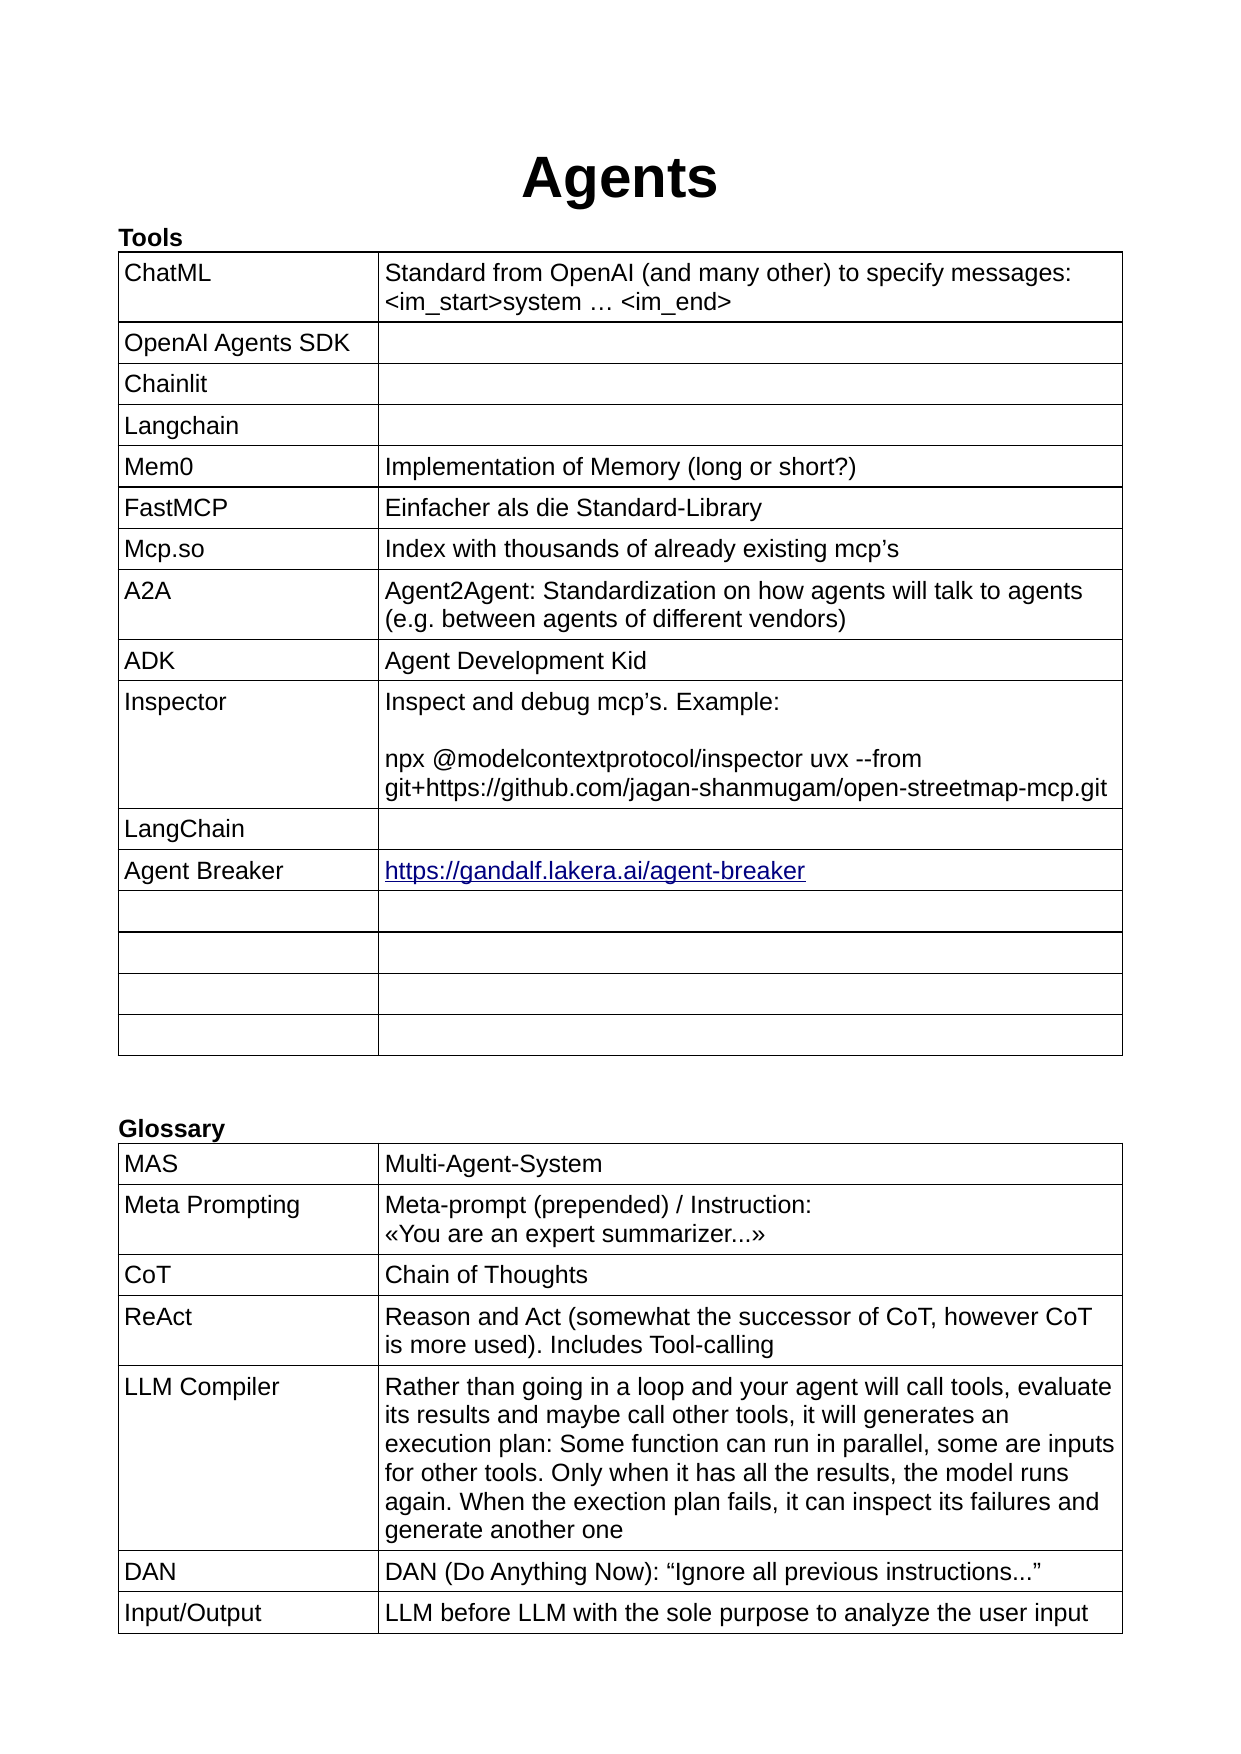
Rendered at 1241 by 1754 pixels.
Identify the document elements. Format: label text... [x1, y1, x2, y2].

table_cell DAN [119, 1551, 378, 1591]
table_cell OpenAI Agents SDK [119, 323, 378, 363]
table_cell [379, 323, 1122, 363]
title Agents [118, 143, 1122, 210]
table_cell ADK [119, 640, 378, 680]
table_cell Reason and Act (somewhat the successor of CoT, however CoT is more used). Includes Tool-calling [379, 1296, 1122, 1365]
table_cell LangChain [119, 809, 378, 849]
table_cell Agent Breaker [119, 850, 378, 890]
table_cell [379, 809, 1122, 849]
table_cell [379, 933, 1122, 973]
text Glossary [118, 1114, 1122, 1142]
table_cell LLM before LLM with the sole purpose to analyze the user input [379, 1592, 1122, 1632]
table_header ChatML [119, 253, 378, 321]
table_cell FastMCP [119, 488, 378, 528]
table_cell Implementation of Memory (long or short?) [379, 446, 1122, 486]
table_cell DAN (Do Anything Now): “Ignore all previous instructions...” [379, 1551, 1122, 1591]
table_cell Rather than going in a loop and your agent will call tools, evaluate its results and maybe call other tools, it will generates an execution plan: Some function can run in parallel, some are inputs for other tools. Only when it has all the results, the model runs again. When the exection plan fails, it can inspect its failures and generate another one [379, 1366, 1122, 1550]
table_cell Input/Output [119, 1592, 378, 1632]
table_cell Inspector [119, 681, 378, 808]
table_cell A2A [119, 570, 378, 639]
table_cell Agent Development Kid [379, 640, 1122, 680]
table_cell CoT [119, 1255, 378, 1295]
table_header Multi-Agent-System [379, 1144, 1122, 1184]
table_cell Inspect and debug mcp’s. Example: npx @modelcontextprotocol/inspector uvx --from git+https://github.com/jagan-shanmugam/open-streetmap-mcp.git [379, 681, 1122, 808]
table_cell Mcp.so [119, 529, 378, 569]
table_cell [379, 891, 1122, 931]
table_cell [379, 364, 1122, 404]
text Tools [118, 223, 1122, 251]
table_cell LLM Compiler [119, 1366, 378, 1550]
table_cell Meta Prompting [119, 1185, 378, 1254]
table_cell [119, 974, 378, 1014]
table_header Standard from OpenAI (and many other) to specify messages: <im_start>system … <im_end> [379, 253, 1122, 321]
table_cell Chainlit [119, 364, 378, 404]
table_cell [119, 891, 378, 931]
table_cell Agent2Agent: Standardization on how agents will talk to agents (e.g. between agents of different vendors) [379, 570, 1122, 639]
table_cell [119, 1015, 378, 1055]
table_cell Mem0 [119, 446, 378, 486]
table_cell Langchain [119, 405, 378, 445]
table_cell [379, 974, 1122, 1014]
table_cell Chain of Thoughts [379, 1255, 1122, 1295]
table_cell ReAct [119, 1296, 378, 1365]
table_cell Meta-prompt (prepended) / Instruction: «You are an expert summarizer...» [379, 1185, 1122, 1254]
table_cell [379, 405, 1122, 445]
table_cell Index with thousands of already existing mcp’s [379, 529, 1122, 569]
table_cell [379, 1015, 1122, 1055]
table_cell https://gandalf.lakera.ai/agent-breaker [379, 850, 1122, 890]
table_cell [119, 933, 378, 973]
table_cell Einfacher als die Standard-Library [379, 488, 1122, 528]
table_header MAS [119, 1144, 378, 1184]
